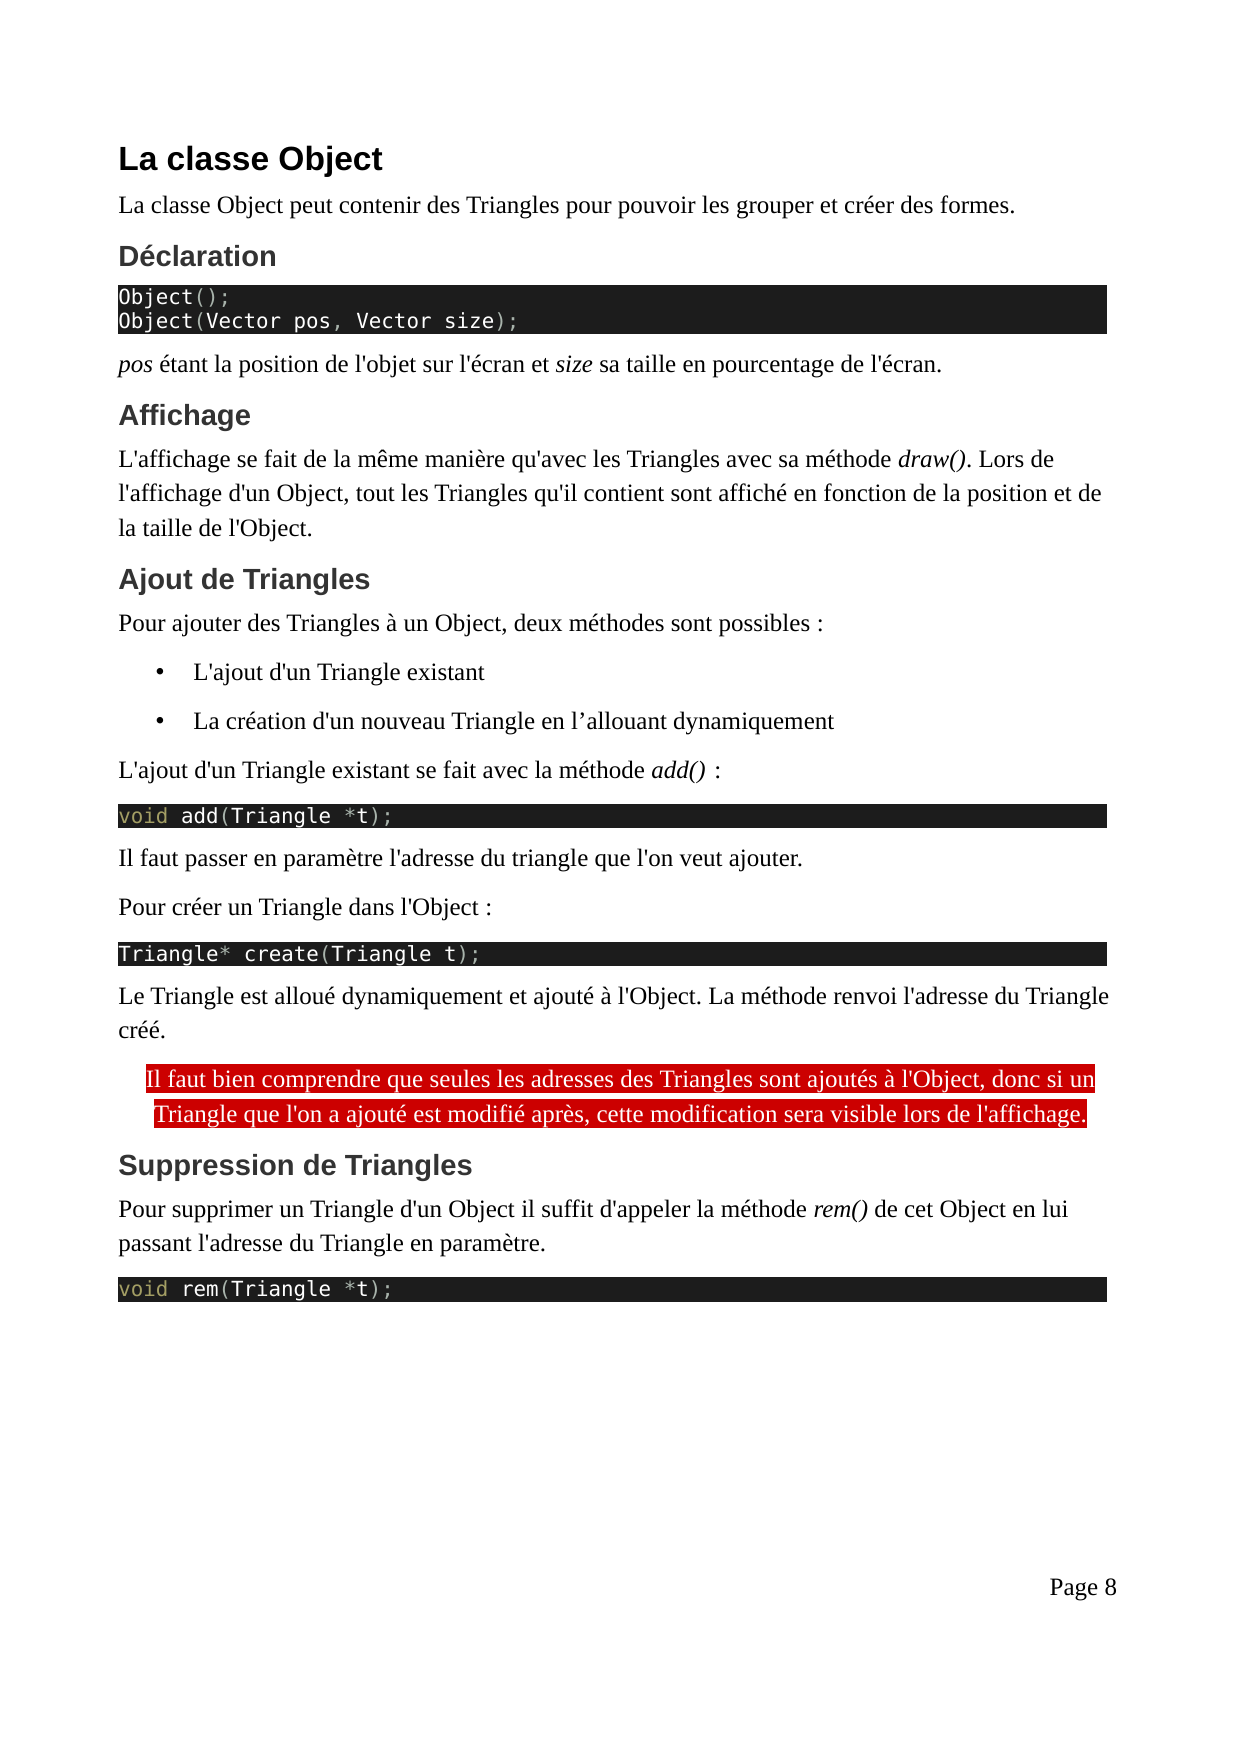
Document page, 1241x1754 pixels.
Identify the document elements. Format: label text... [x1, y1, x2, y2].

text void rem(Triangle *t); [118, 1277, 1107, 1302]
list L'ajout d'un Triangle existant [156, 657, 1122, 686]
text La classe Object peut contenir des Triangles pour pouvoir les grouper et créer des formes. [118, 190, 1122, 219]
text Il faut bien comprendre que seules les adresses des Triangles sont ajoutés à l'Object, donc si un Triangle que l'on a ajouté est modifié après, cette modification sera visible lors de l'affichage. [118, 1064, 1122, 1128]
text L'affichage se fait de la même manière qu'avec les Triangles avec sa méthode draw(). Lors de l'affichage d'un Object, tout les Triangles qu'il contient sont affiché en fonction de la position et de la taille de l'Object. [118, 444, 1122, 542]
text Pour supprimer un Triangle d'un Object il suffit d'appeler la méthode rem() de cet Object en lui passant l'adresse du Triangle en paramètre. [118, 1194, 1122, 1257]
text Il faut passer en paramètre l'adresse du triangle que l'on veut ajouter. [118, 843, 1122, 872]
text void add(Triangle *t); [118, 804, 1107, 828]
text Pour ajouter des Triangles à un Object, deux méthodes sont possibles : [118, 608, 1122, 637]
subtitle Ajout de Triangles [118, 562, 1122, 595]
text Le Triangle est alloué dynamiquement et ajouté à l'Object. La méthode renvoi l'adresse du Triangle créé. [118, 981, 1122, 1044]
text pos étant la position de l'objet sur l'écran et size sa taille en pourcentage de l'écran. [118, 349, 1122, 377]
text L'ajout d'un Triangle existant se fait avec la méthode add() : [118, 755, 1122, 784]
text Object(); [118, 285, 1107, 309]
text Object(Vector pos, Vector size); [118, 309, 1107, 334]
subtitle Affichage [118, 398, 1122, 431]
subtitle Suppression de Triangles [118, 1148, 1122, 1181]
subtitle La classe Object [118, 139, 1122, 178]
subtitle Déclaration [118, 239, 1122, 273]
text Triangle* create(Triangle t); [118, 942, 1107, 966]
list La création d'un nouveau Triangle en l’allouant dynamiquement [156, 706, 1122, 735]
text Pour créer un Triangle dans l'Object : [118, 892, 1122, 921]
